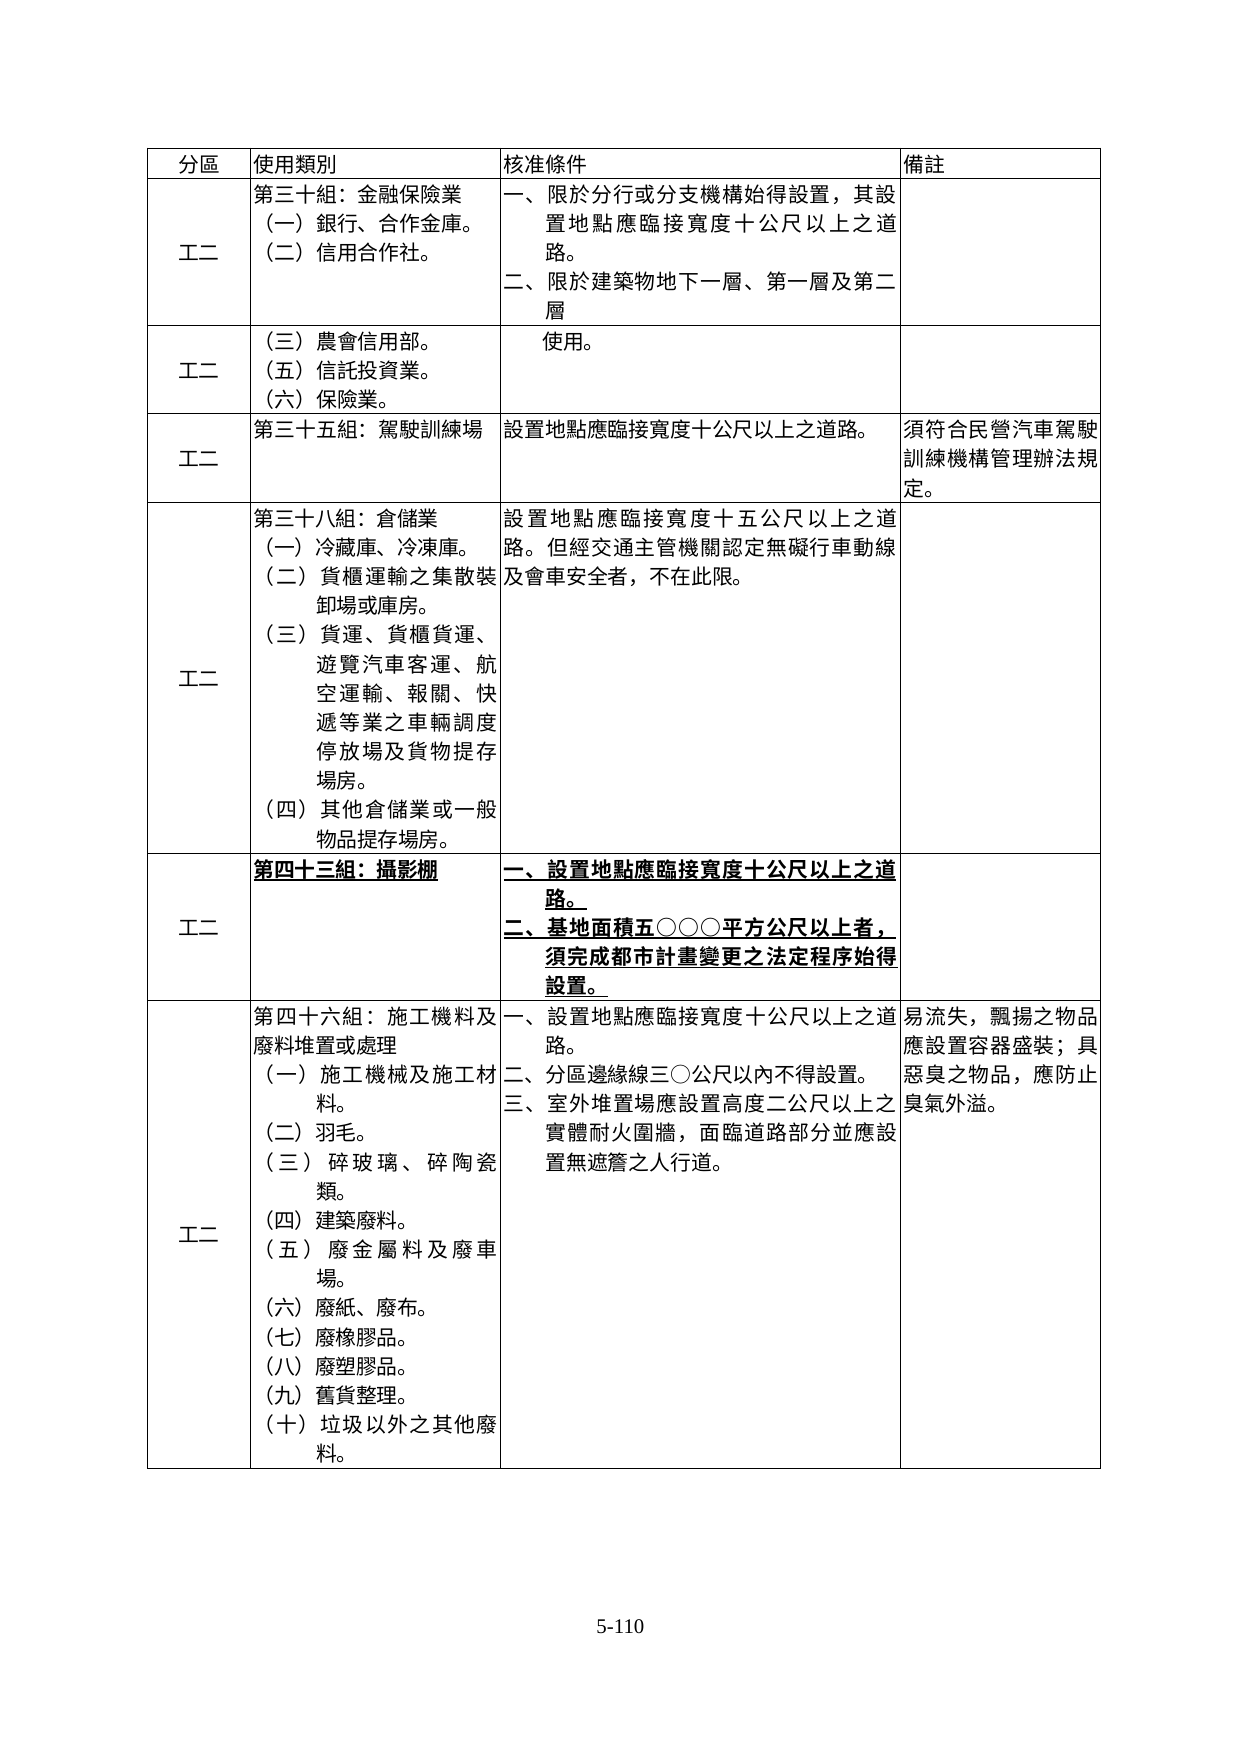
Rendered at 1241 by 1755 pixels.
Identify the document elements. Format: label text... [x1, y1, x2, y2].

table_cell （三）農會信用部。 （五）信託投資業。 （六）保險業。 [251, 326, 500, 413]
table_header 備註 [901, 149, 1100, 178]
table_cell 一、設置地點應臨接寬度十公尺以上之道路。 二、基地面積五○○○平方公尺以上者，須完成都市計畫變更之法定程序始得設置。 [501, 854, 900, 1000]
table_cell 工二 [148, 179, 250, 325]
table_cell 第四十三組：攝影棚 [251, 854, 500, 1000]
table_cell 第三十組：金融保險業 （一）銀行、合作金庫。 （二）信用合作社。 [251, 179, 500, 325]
table_cell 工二 [148, 414, 250, 502]
table_cell [901, 503, 1100, 853]
table_header 核准條件 [501, 149, 900, 178]
table_cell 須符合民營汽車駕駛訓練機構管理辦法規定。 [901, 414, 1100, 502]
table_cell 使用。 [501, 326, 900, 413]
table_cell 第三十八組：倉儲業 （一）冷藏庫、冷凍庫。 （二）貨櫃運輸之集散裝卸場或庫房。 （三）貨運、貨櫃貨運、遊覽汽車客運、航空運輸、報關、快遞等業之車輛調度停放場及貨物提存場房。 （四）其他倉儲業或一般物品提存場房。 [251, 503, 500, 853]
table_cell [901, 179, 1100, 325]
table_cell 易流失，飄揚之物品應設置容器盛裝；具惡臭之物品，應防止臭氣外溢。 [901, 1001, 1100, 1467]
table_header 使用類別 [251, 149, 500, 178]
table_cell 第四十六組：施工機料及廢料堆置或處理 （一）施工機械及施工材料。 （二）羽毛。 （三）碎玻璃、碎陶瓷類。 （四）建築廢料。 （五）廢金屬料及廢車場。 （六）廢紙、廢布。 （七）廢橡膠品。 （八）廢塑膠品。 （九）舊貨整理。 （十）垃圾以外之其他廢料。 [251, 1001, 500, 1467]
table_cell [901, 854, 1100, 1000]
table_cell 工二 [148, 854, 250, 1000]
table_cell [901, 326, 1100, 413]
table_cell 設置地點應臨接寬度十公尺以上之道路。 [501, 414, 900, 502]
table_cell 工二 [148, 326, 250, 413]
table_cell 設置地點應臨接寬度十五公尺以上之道路。但經交通主管機關認定無礙行車動線及會車安全者，不在此限。 [501, 503, 900, 853]
table_cell 工二 [148, 503, 250, 853]
table_header 分區 [148, 149, 250, 178]
table_cell 第三十五組：駕駛訓練場 [251, 414, 500, 502]
table_cell 一、限於分行或分支機構始得設置，其設置地點應臨接寬度十公尺以上之道路。 二、限於建築物地下一層、第一層及第二層 [501, 179, 900, 325]
table_cell 工二 [148, 1001, 250, 1467]
table_cell 一、設置地點應臨接寬度十公尺以上之道路。 二、分區邊緣線三○公尺以內不得設置。 三、室外堆置場應設置高度二公尺以上之實體耐火圍牆，面臨道路部分並應設置無遮簷之人行道。 [501, 1001, 900, 1467]
